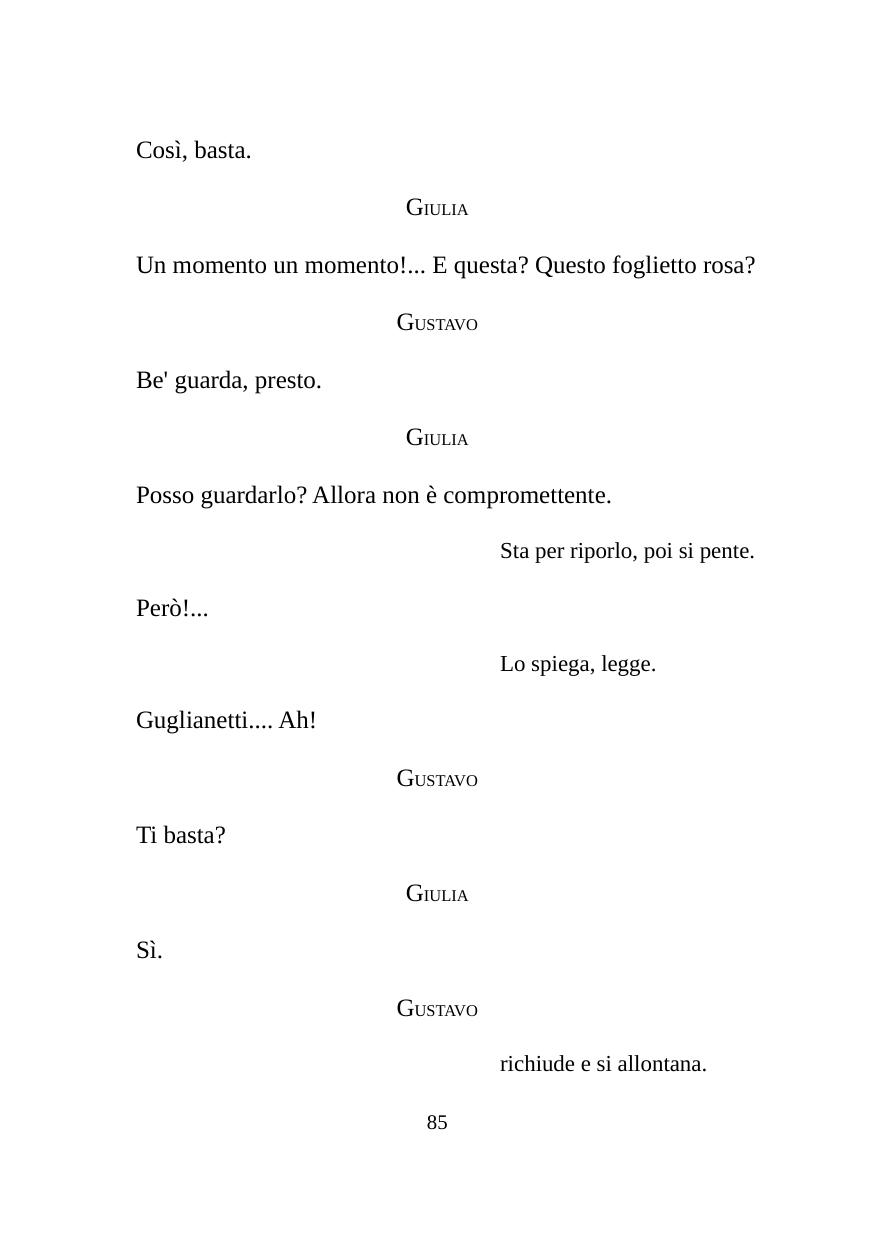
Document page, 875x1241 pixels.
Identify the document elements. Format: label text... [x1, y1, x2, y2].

text Sì. [106, 935, 768, 964]
text Guglianetti.... Ah! [106, 705, 768, 734]
text Giulia [106, 878, 768, 906]
text Un momento un momento!... E questa? Questo foglietto rosa? [106, 250, 768, 279]
text Posso guardarlo? Allora non è compromettente. [106, 480, 768, 509]
text Gustavo [106, 307, 768, 336]
text richiude e si allontana. [500, 1050, 768, 1077]
text Sta per riporlo, poi si pente. [500, 537, 768, 564]
text Ti basta? [106, 820, 768, 849]
text Lo spiega, legge. [500, 650, 768, 676]
text Gustavo [106, 763, 768, 791]
text Però!... [106, 593, 768, 621]
text Be' guarda, presto. [106, 365, 768, 394]
text Così, basta. [106, 135, 768, 164]
text Giulia [106, 192, 768, 221]
text Giulia [106, 422, 768, 451]
text Gustavo [106, 993, 768, 1021]
